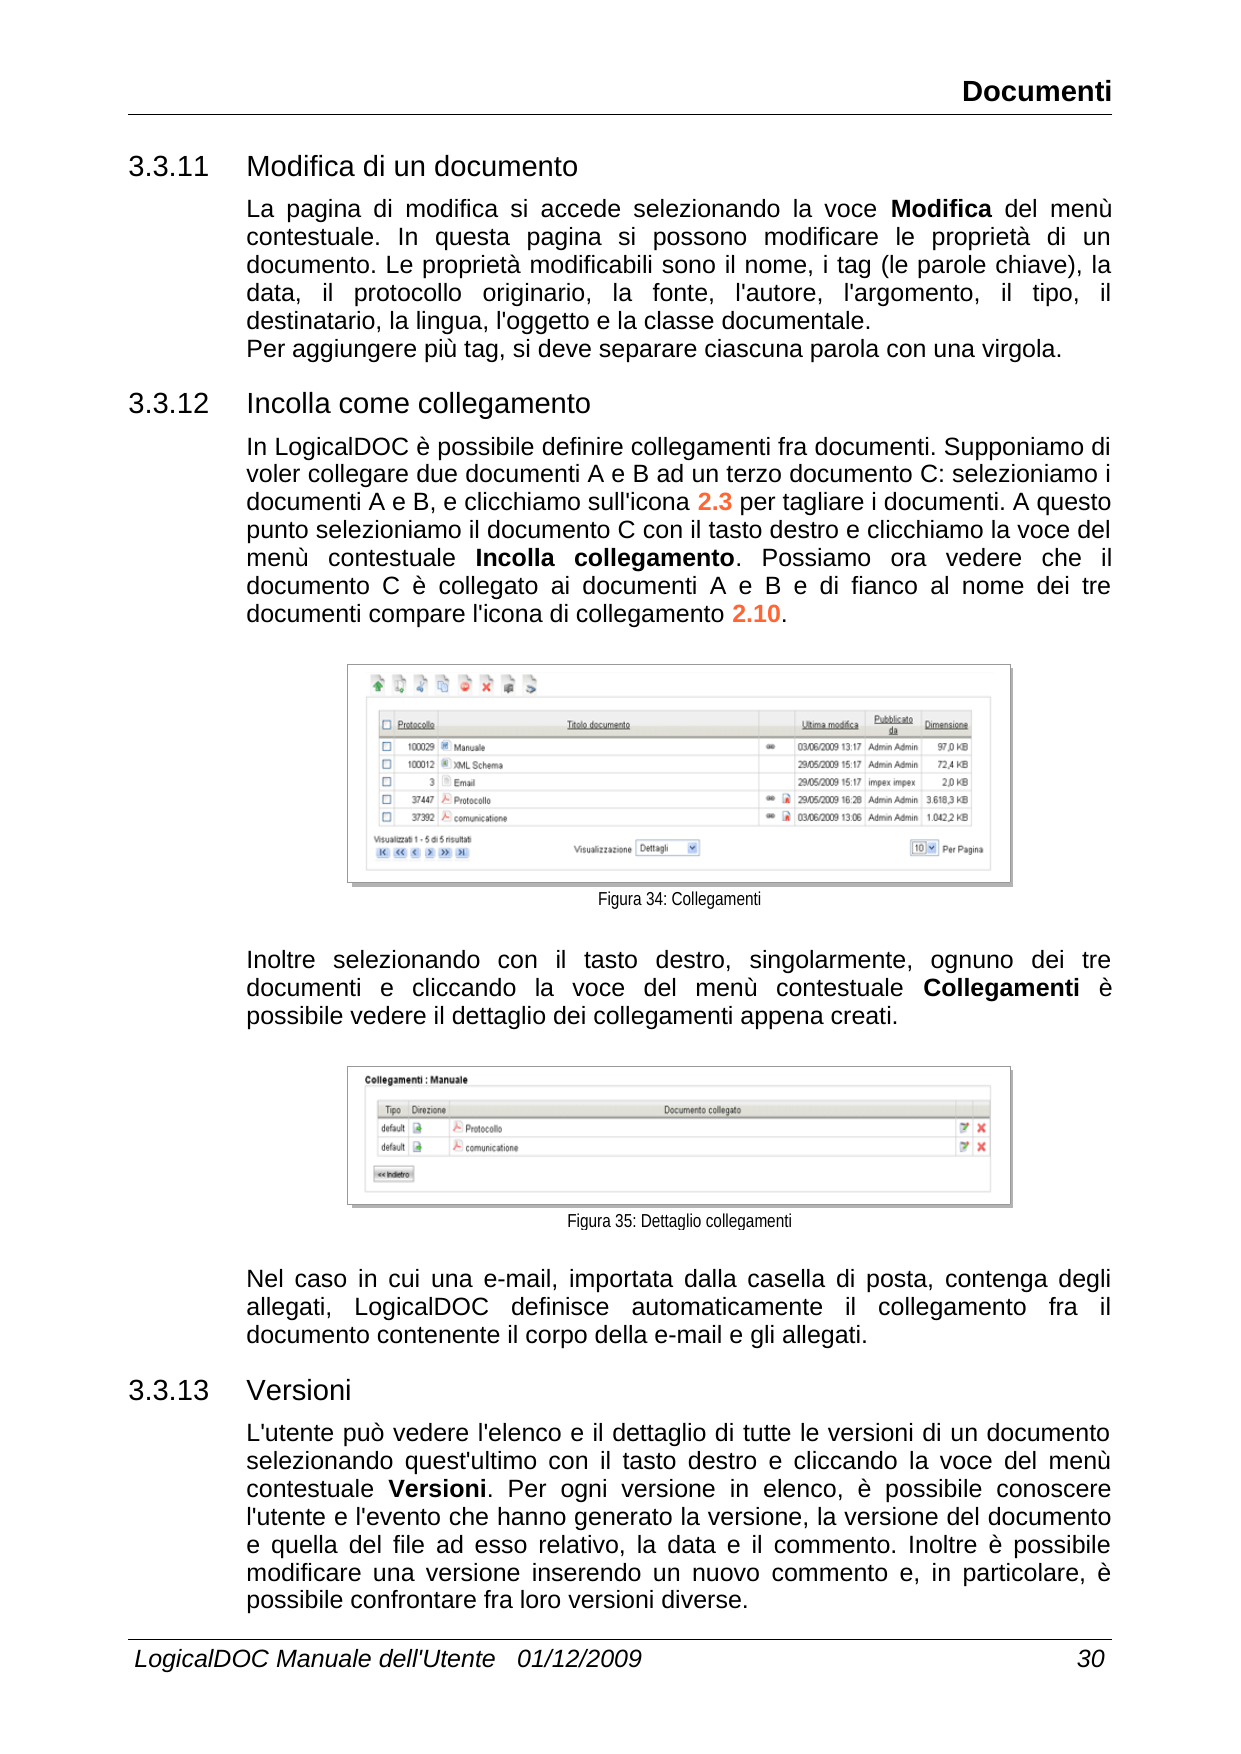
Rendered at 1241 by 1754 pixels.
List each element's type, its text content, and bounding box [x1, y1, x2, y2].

text L'utente può vedere l'elenco e il dettaglio di tutte le versioni di un documento selezionando quest'ultimo con il tasto destro e cliccando la voce del menù contestuale Versioni. Per ogni versione in elenco, è possibile conoscere l'utente e l'evento che hanno generato la versione, la versione del documento e quella del file ad esso relativo, la data e il commento. Inoltre è possibile modificare una versione inserendo un nuovo commento e, in particolare, è possibile confrontare fra loro versioni diverse. [246, 1419, 1112, 1614]
text Figura 34: Collegamenti [347, 883, 1012, 910]
text Figura 35: Dettaglio collegamenti [347, 1205, 1012, 1230]
text La pagina di modifica si accede selezionando la voce Modifica del menù contestuale. In questa pagina si possono modificare le proprietà di un documento. Le proprietà modificabili sono il nome, i tag (le parole chiave), la data, il protocollo originario, la fonte, l'autore, l'argomento, il tipo, il destinatario, la lingua, l'oggetto e la classe documentale. [246, 195, 1112, 334]
text Inoltre selezionando con il tasto destro, singolarmente, ognuno dei tre documenti e cliccando la voce del menù contestuale Collegamenti è possibile vedere il dettaglio dei collegamenti appena creati. [246, 946, 1112, 1030]
text Nel caso in cui una e-mail, importata dalla casella di posta, contenga degli allegati, LogicalDOC definisce automaticamente il collegamento fra il documento contenente il corpo della e-mail e gli allegati. [246, 1265, 1112, 1349]
subtitle Versioni [128, 1374, 1112, 1406]
subtitle Modifica di un documento [128, 150, 1112, 183]
text In LogicalDOC è possibile definire collegamenti fra documenti. Supponiamo di voler collegare due documenti A e B ad un terzo documento C: selezioniamo i documenti A e B, e clicchiamo sull'icona 2.3 per tagliare i documenti. A questo punto selezioniamo il documento C con il tasto destro e clicchiamo la voce del menù contestuale Incolla collegamento. Possiamo ora vedere che il documento C è collegato ai documenti A e B e di fianco al nome dei tre documenti compare l'icona di collegamento 2.10. [246, 432, 1112, 628]
text Per aggiungere più tag, si deve separare ciascuna parola con una virgola. [246, 334, 1112, 362]
subtitle Incolla come collegamento [128, 387, 1112, 420]
